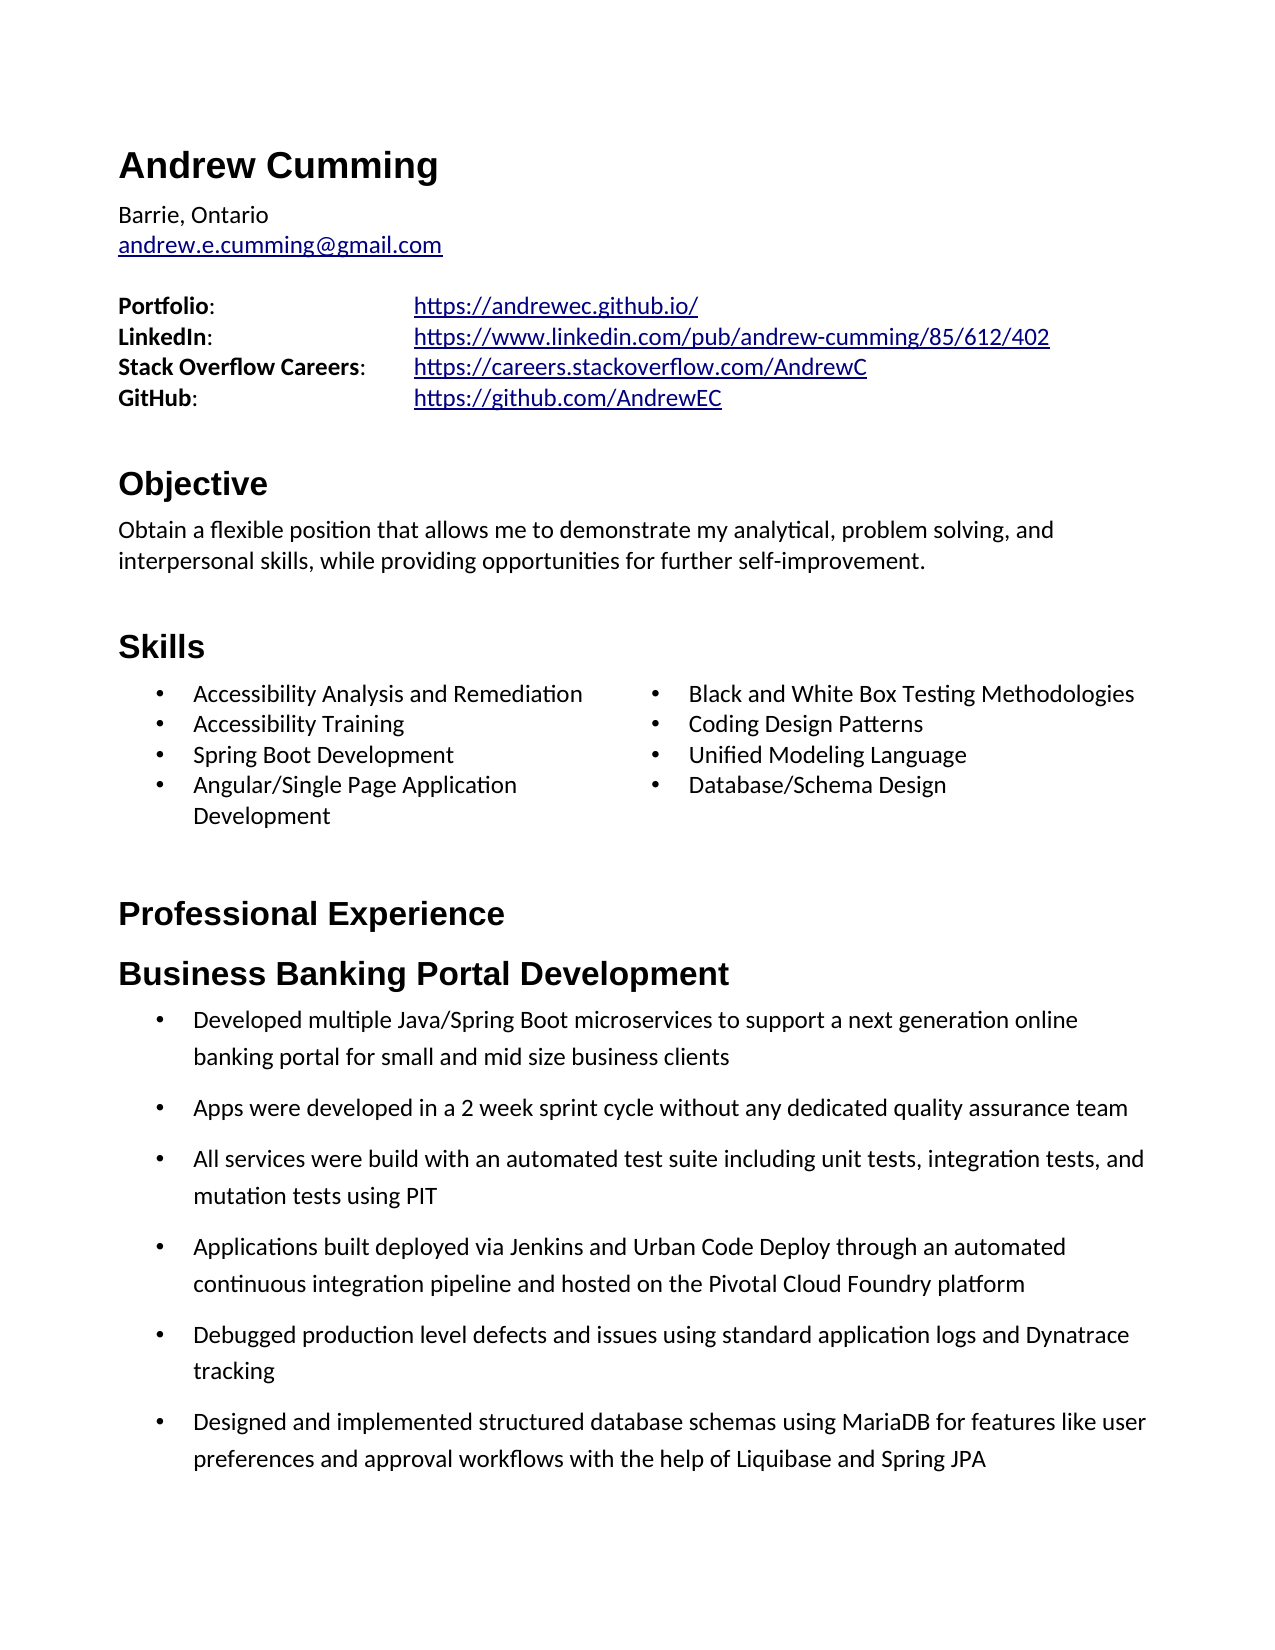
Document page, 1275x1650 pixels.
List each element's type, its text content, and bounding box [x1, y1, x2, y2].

text andrew.e.cumming@gmail.com [118, 229, 1157, 260]
subtitle Skills [118, 627, 1157, 666]
text Barrie, Ontario [118, 199, 1157, 229]
text Obtain a flexible position that allows me to demonstrate my analytical, problem solving, and interpersonal skills, while providing opportunities for further self-improvement. [118, 515, 1157, 576]
list All services were build with an automated test suite including unit tests, integration tests, and mutation tests using PIT [156, 1143, 1157, 1211]
subtitle Business Banking Portal Development [118, 954, 1157, 992]
text LinkedIn: https://www.linkedin.com/pub/andrew-cumming/85/612/402 [118, 321, 1157, 351]
list Designed and implemented structured database schemas using MariaDB for features like user preferences and approval workflows with the help of Liquibase and Spring JPA [156, 1407, 1157, 1474]
table_header Black and White Box Testing Methodologies Coding Design Patterns Unified Modeling Language Database/Schema Design [614, 678, 1157, 843]
list Debugged production level defects and issues using standard application logs and Dynatrace tracking [156, 1319, 1157, 1386]
text Stack Overflow Careers: https://careers.stackoverflow.com/AndrewC [118, 351, 1157, 382]
list Developed multiple Java/Spring Boot microservices to support a next generation online banking portal for small and mid size business clients [156, 1004, 1157, 1072]
list Applications built deployed via Jenkins and Urban Code Deploy through an automated continuous integration pipeline and hosted on the Pivotal Cloud Foundry platform [156, 1231, 1157, 1298]
subtitle Professional Experience [118, 894, 1157, 933]
subtitle Andrew Cumming [118, 143, 1157, 186]
table_header Accessibility Analysis and Remediation Accessibility Training Spring Boot Development Angular/Single Page Application Development [118, 678, 614, 843]
list Apps were developed in a 2 week sprint cycle without any dedicated quality assurance team [156, 1092, 1157, 1123]
subtitle Objective [118, 464, 1157, 502]
text Portfolio: https://andrewec.github.io/ [118, 290, 1157, 321]
text GitHub: https://github.com/AndrewEC [118, 382, 1157, 412]
